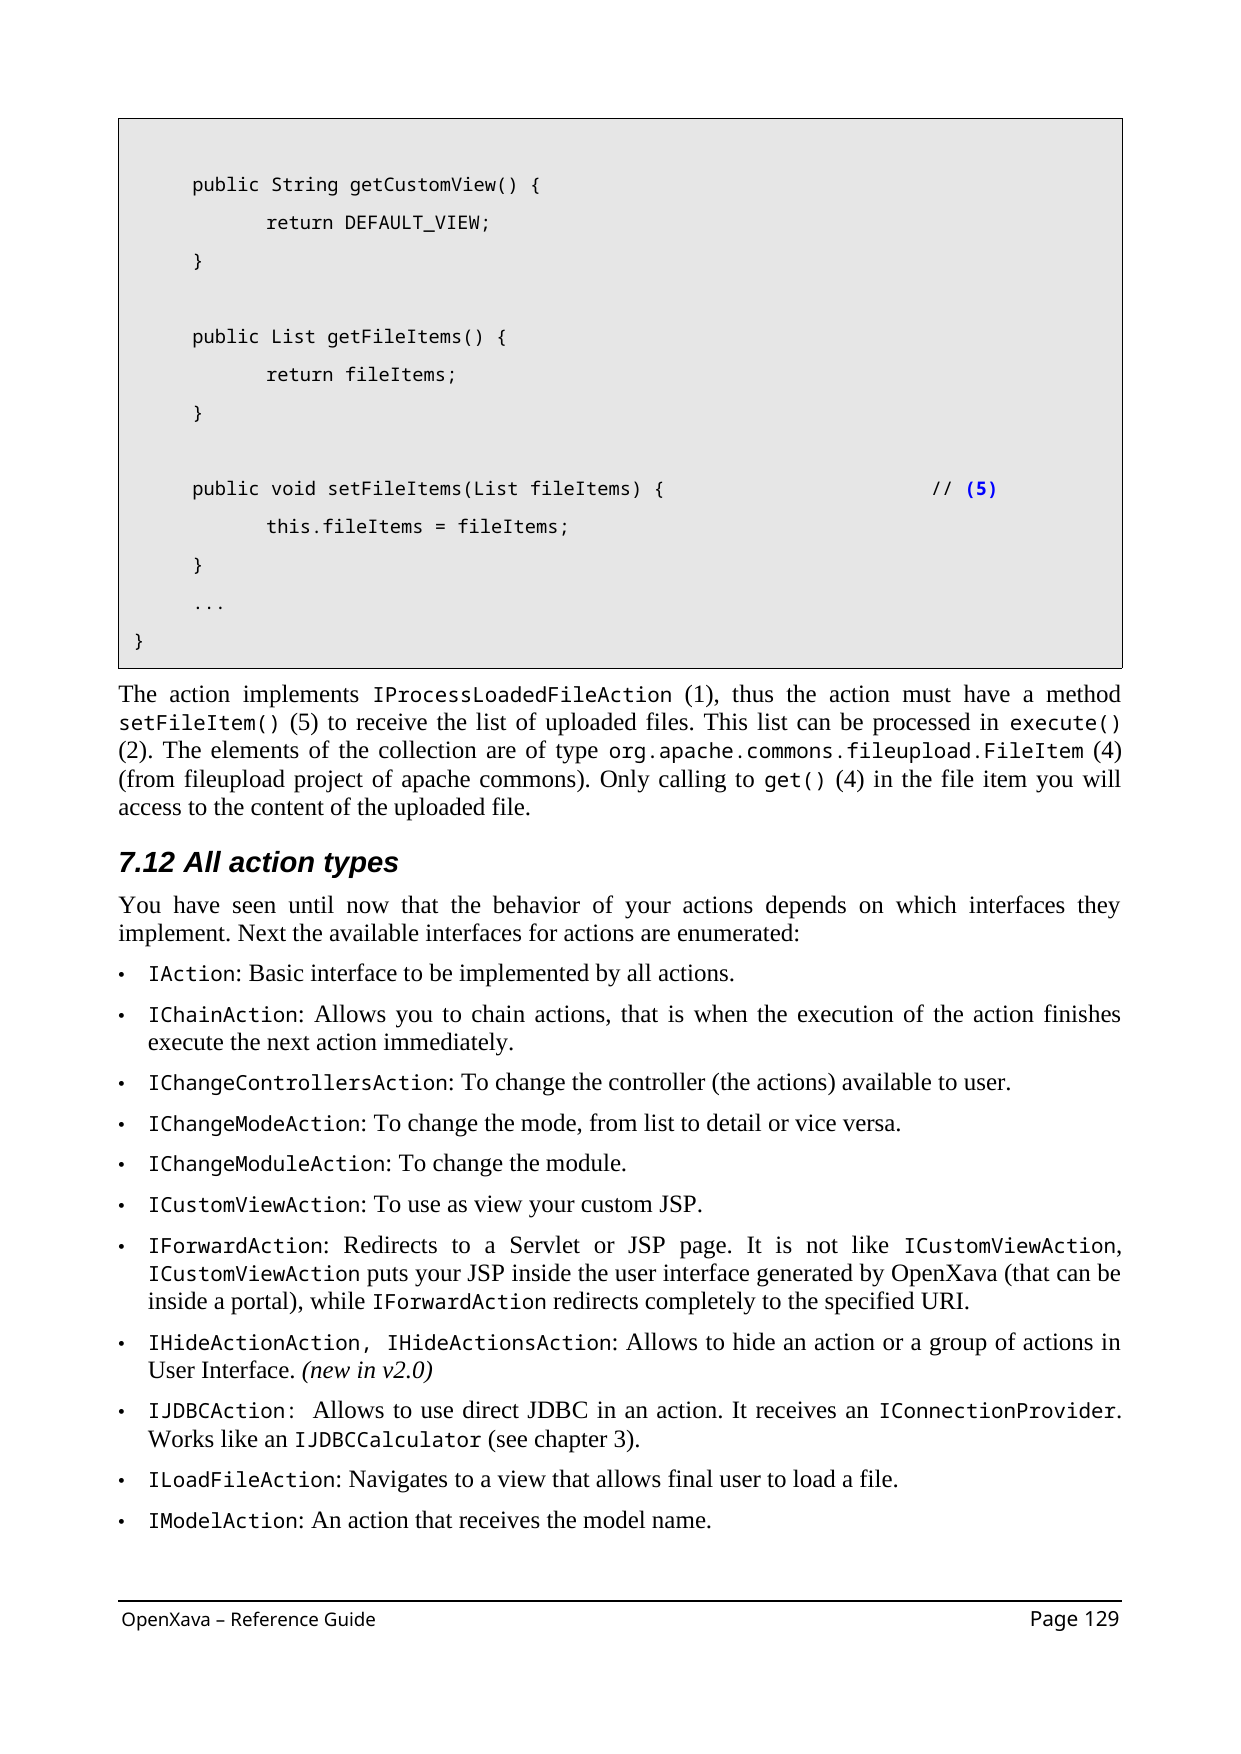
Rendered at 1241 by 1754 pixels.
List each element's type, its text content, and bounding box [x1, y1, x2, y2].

list IChangeModuleAction: To change the module. [118, 1149, 1122, 1178]
text } [119, 384, 1122, 422]
list IModelAction: An action that receives the model name. [118, 1506, 1122, 1534]
list IChainAction: Allows you to chain actions, that is when the execution of the action finishes execute the next action immediately. [118, 1000, 1122, 1056]
text } [119, 232, 1122, 270]
text You have seen until now that the behavior of your actions depends on which interfaces they implement. Next the available interfaces for actions are enumerated: [118, 891, 1122, 946]
list IForwardAction: Redirects to a Servlet or JSP page. It is not like ICustomViewAction, ICustomViewAction puts your JSP inside the user interface generated by OpenXava (that can be inside a portal), while IForwardAction redirects completely to the specified URI. [118, 1231, 1122, 1316]
text } [119, 612, 1122, 668]
text this.fileItems = fileItems; [119, 498, 1122, 536]
list IAction: Basic interface to be implemented by all actions. [118, 959, 1122, 987]
list IHideActionAction, IHideActionsAction: Allows to hide an action or a group of actions in User Interface. (new in v2.0) [118, 1328, 1122, 1384]
list IChangeControllersAction: To change the controller (the actions) available to user. [118, 1068, 1122, 1096]
text The action implements IProcessLoadedFileAction (1), thus the action must have a method setFileItem() (5) to receive the list of uploaded files. This list can be processed in execute() (2). The elements of the collection are of type org.apache.commons.fileupload.FileItem (4)(from fileupload project of apache commons). Only calling to get() (4) in the file item you will access to the content of the uploaded file. [118, 680, 1122, 821]
text ... [119, 574, 1122, 612]
list ICustomViewAction: To use as view your custom JSP. [118, 1190, 1122, 1218]
text public List getFileItems() { [119, 308, 1122, 346]
text return fileItems; [119, 346, 1122, 384]
list ILoadFileAction: Navigates to a view that allows final user to load a file. [118, 1466, 1122, 1494]
text return DEFAULT_VIEW; [119, 194, 1122, 232]
text public void setFileItems(List fileItems) { // (5) [119, 460, 1122, 498]
list IJDBCAction: Allows to use direct JDBC in an action. It receives an IConnectionProvider. Works like an IJDBCCalculator (see chapter 3). [118, 1397, 1122, 1453]
list IChangeModeAction: To change the mode, from list to detail or vice versa. [118, 1109, 1122, 1137]
text public String getCustomView() { [119, 156, 1122, 194]
subtitle All action types [118, 846, 1122, 878]
text } [119, 536, 1122, 574]
